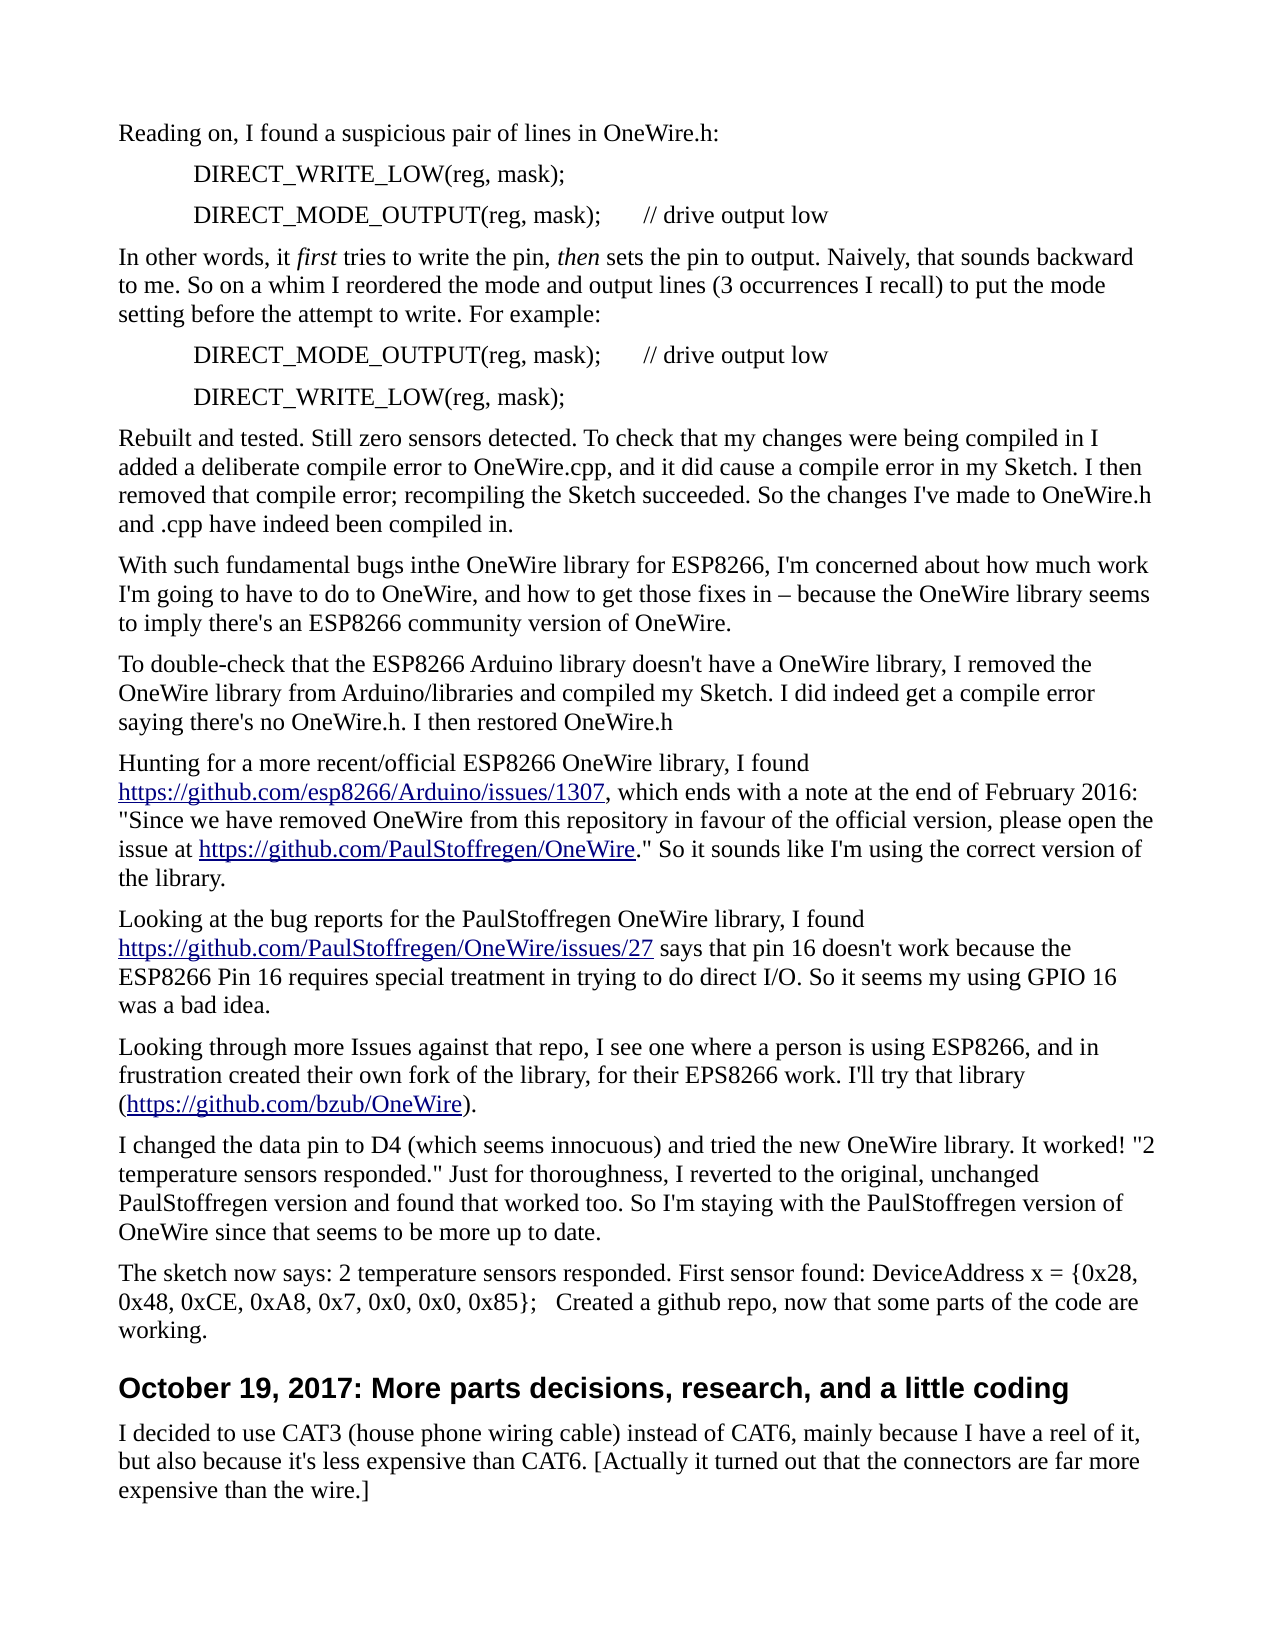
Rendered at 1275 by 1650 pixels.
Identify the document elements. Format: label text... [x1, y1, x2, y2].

text To double-check that the ESP8266 Arduino library doesn't have a OneWire library, I removed the OneWire library from Arduino/libraries and compiled my Sketch. I did indeed get a compile error saying there's no OneWire.h. I then restored OneWire.h [118, 649, 1157, 736]
text Looking through more Issues against that repo, I see one where a person is using ESP8266, and in frustration created their own fork of the library, for their EPS8266 work. I'll try that library (https://github.com/bzub/OneWire). [118, 1032, 1157, 1118]
text Reading on, I found a suspicious pair of lines in OneWire.h: [118, 118, 1157, 147]
text DIRECT_MODE_OUTPUT(reg, mask); // drive output low [118, 341, 1157, 369]
text With such fundamental bugs inthe OneWire library for ESP8266, I'm concerned about how much work I'm going to have to do to OneWire, and how to get those fixes in – because the OneWire library seems to imply there's an ESP8266 community version of OneWire. [118, 551, 1157, 637]
text DIRECT_WRITE_LOW(reg, mask); [118, 159, 1157, 188]
text DIRECT_WRITE_LOW(reg, mask); [118, 382, 1157, 411]
text In other words, it first tries to write the pin, then sets the pin to output. Naively, that sounds backward to me. So on a whim I reordered the mode and output lines (3 occurrences I recall) to put the mode setting before the attempt to write. For example: [118, 242, 1157, 328]
text DIRECT_MODE_OUTPUT(reg, mask); // drive output low [118, 201, 1157, 229]
text Looking at the bug reports for the PaulStoffregen OneWire library, I found https://github.com/PaulStoffregen/OneWire/issues/27 says that pin 16 doesn't work because the ESP8266 Pin 16 requires special treatment in trying to do direct I/O. So it seems my using GPIO 16 was a bad idea. [118, 904, 1157, 1019]
subtitle October 19, 2017: More parts decisions, research, and a little coding [118, 1371, 1157, 1405]
text Hunting for a more recent/official ESP8266 OneWire library, I found https://github.com/esp8266/Arduino/issues/1307, which ends with a note at the end of February 2016: "Since we have removed OneWire from this repository in favour of the official version, please open the issue at https://github.com/PaulStoffregen/OneWire." So it sounds like I'm using the correct version of the library. [118, 748, 1157, 892]
text The sketch now says: 2 temperature sensors responded. First sensor found: DeviceAddress x = {0x28, 0x48, 0xCE, 0xA8, 0x7, 0x0, 0x0, 0x85}; Created a github repo, now that some parts of the code are working. [118, 1258, 1157, 1344]
text I changed the data pin to D4 (which seems innocuous) and tried the new OneWire library. It worked! "2 temperature sensors responded." Just for thoroughness, I reverted to the original, unchanged PaulStoffregen version and found that worked too. So I'm staying with the PaulStoffregen version of OneWire since that seems to be more up to date. [118, 1131, 1157, 1246]
text Rebuilt and tested. Still zero sensors detected. To check that my changes were being compiled in I added a deliberate compile error to OneWire.cpp, and it did cause a compile error in my Sketch. I then removed that compile error; recompiling the Sketch succeeded. So the changes I've made to OneWire.h and .cpp have indeed been compiled in. [118, 423, 1157, 538]
text I decided to use CAT3 (house phone wiring cable) instead of CAT6, mainly because I have a reel of it, but also because it's less expensive than CAT6. [Actually it turned out that the connectors are far more expensive than the wire.] [118, 1418, 1157, 1504]
